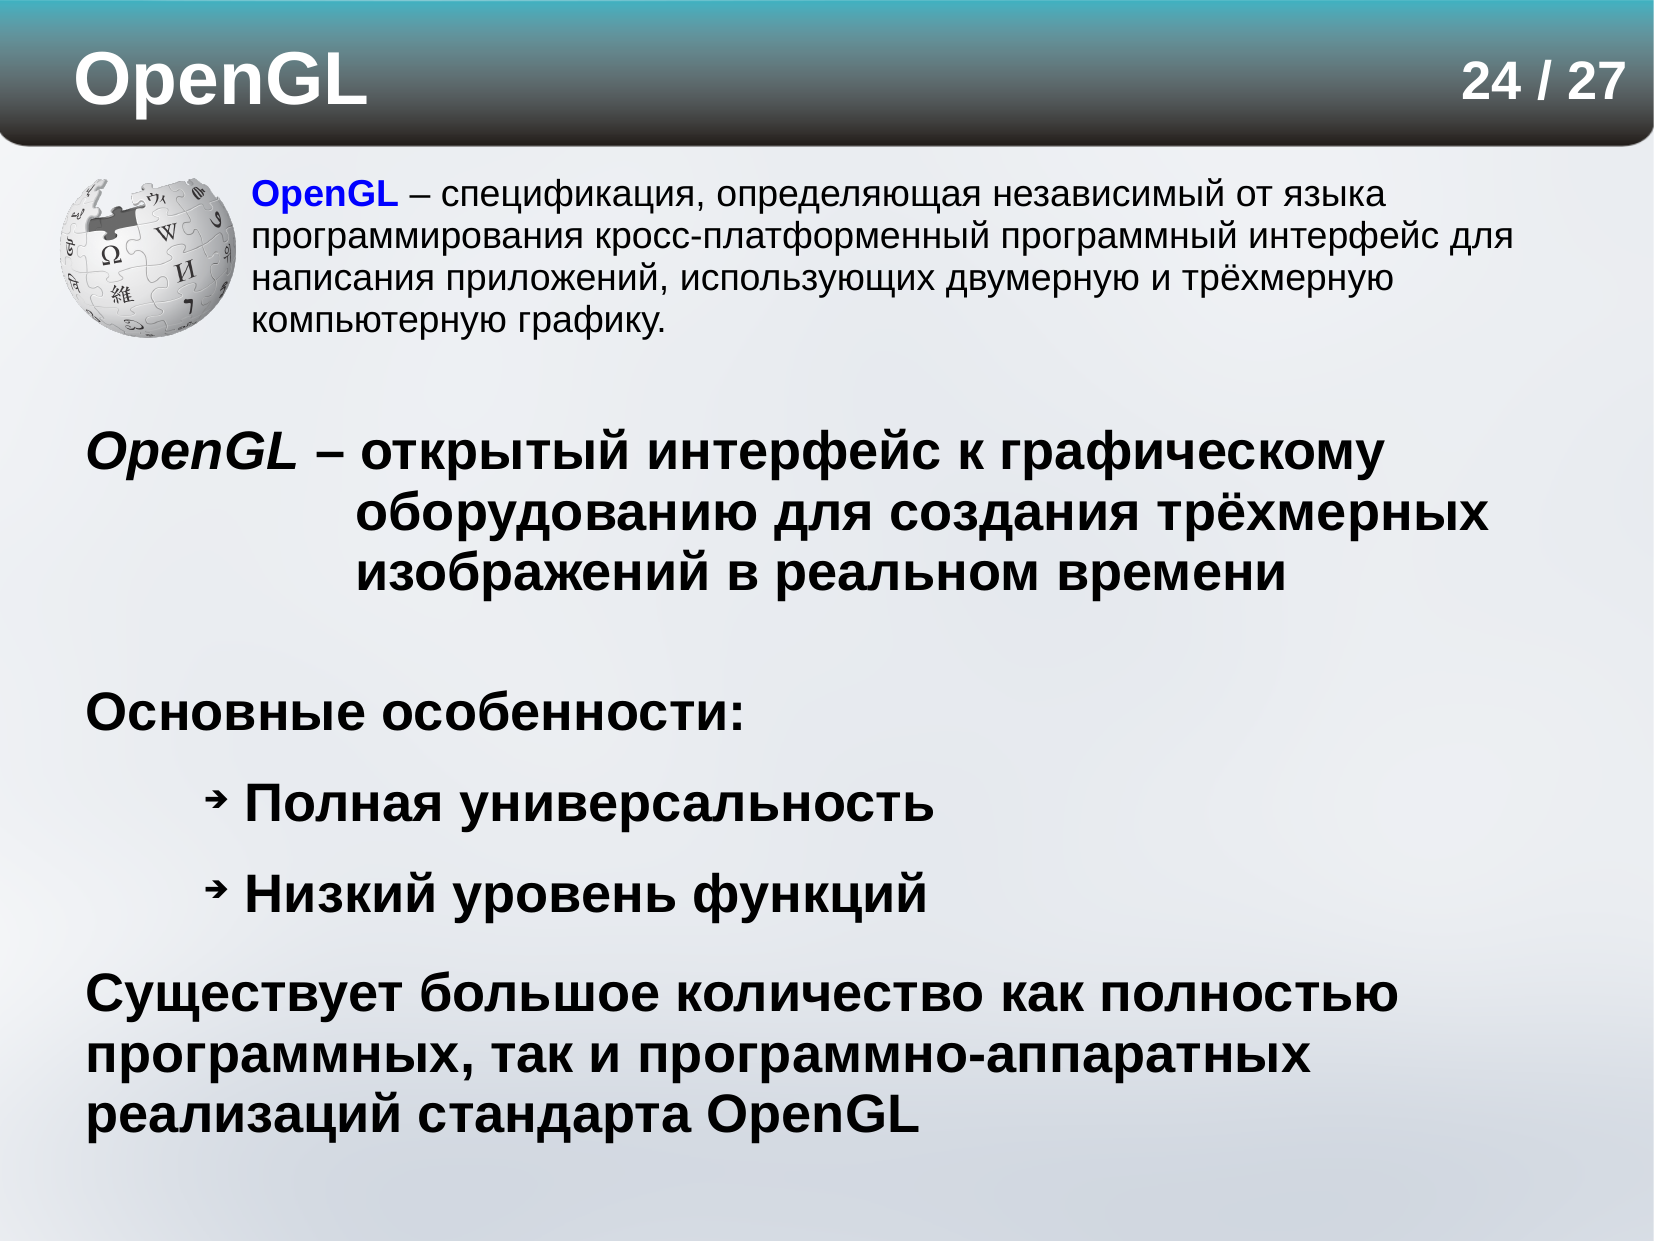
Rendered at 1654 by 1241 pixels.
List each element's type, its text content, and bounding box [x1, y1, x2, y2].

picture [0, 0, 1654, 1241]
text_box Основные особенности: Полная универсальность Низкий уровень функций [70, 643, 952, 901]
text_box OpenGL – открытый интерфейс к графическому оборудованию для создания трёхмерных изображений в реальном времени [70, 413, 1506, 610]
text_box Существует большое количество как полностью программных, так и программно-аппаратных реализаций стандарта OpenGL [70, 955, 1430, 1152]
text_box <номер> / 27 [1446, 42, 1654, 179]
text_box OpenGL – спецификация, определяющая независимый от языка программирования кросс-платформенный программный интерфейс для написания приложений, использующих двумерную и трёхмерную компьютерную графику. [236, 165, 1625, 349]
text_box OpenGL [59, 29, 1241, 129]
